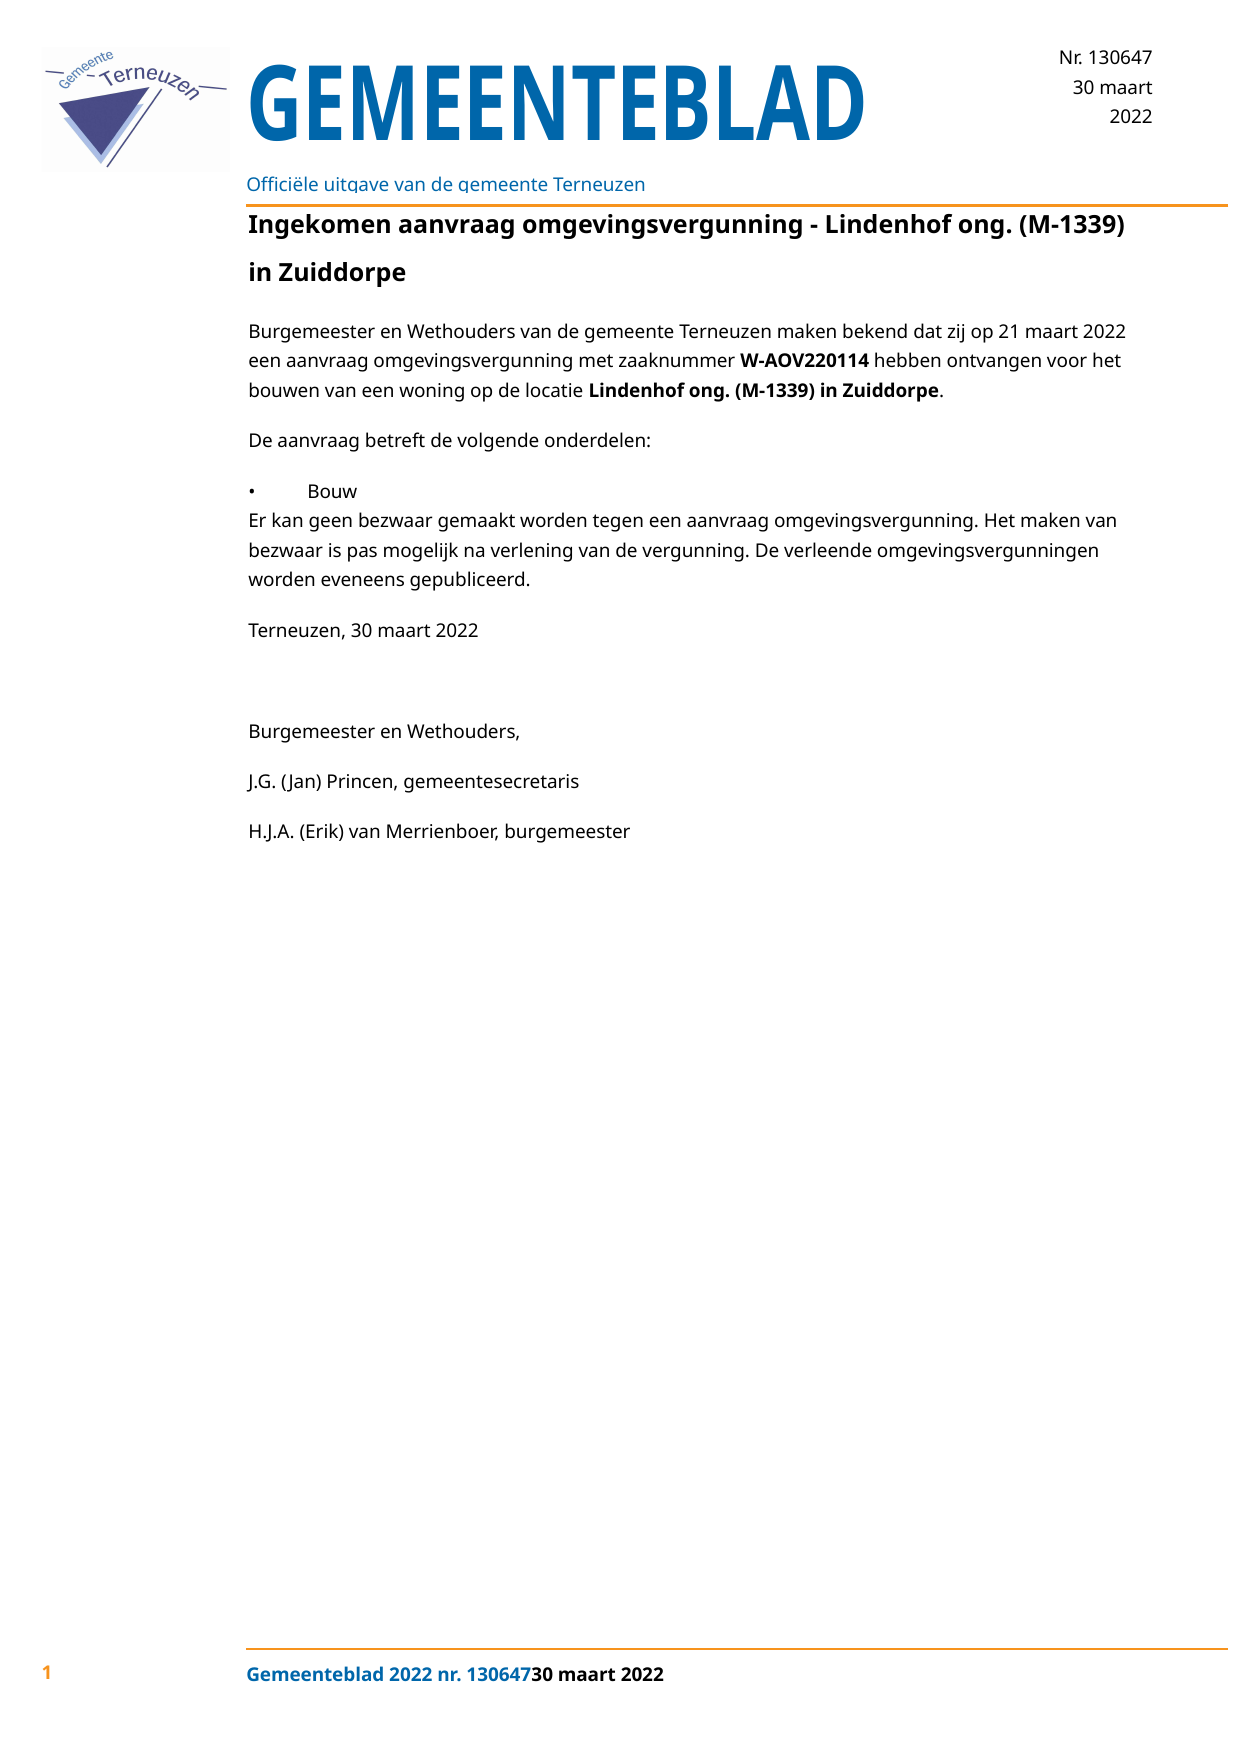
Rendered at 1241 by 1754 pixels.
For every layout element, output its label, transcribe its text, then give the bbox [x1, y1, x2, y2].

text J.G. (Jan) Princen, gemeentesecretaris [248, 768, 1152, 794]
picture [41, 47, 231, 172]
text Burgemeester en Wethouders, [248, 718, 1152, 744]
text Er kan geen bezwaar gemaakt worden tegen een aanvraag omgevingsvergunning. Het maken van bezwaar is pas mogelijk na verlening van de vergunning. De verleende omgevingsvergunningen worden eveneens gepubliceerd. [248, 507, 1152, 592]
text Ingekomen aanvraag omgevingsvergunning - Lindenhof ong. (M-1339) in Zuiddorpe [248, 207, 1152, 288]
text H.J.A. (Erik) van Merrienboer, burgemeester [248, 819, 1152, 844]
text Burgemeester en Wethouders van de gemeente Terneuzen maken bekend dat zij op 21 maart 2022 een aanvraag omgevingsvergunning met zaaknummer W-AOV220114 hebben ontvangen voor het bouwen van een woning op de locatie Lindenhof ong. (M-1339) in Zuiddorpe. [248, 318, 1152, 403]
text De aanvraag betreft de volgende onderdelen: [248, 427, 1152, 453]
list Bouw [248, 478, 1152, 504]
text Terneuzen, 30 maart 2022 [248, 617, 1152, 643]
